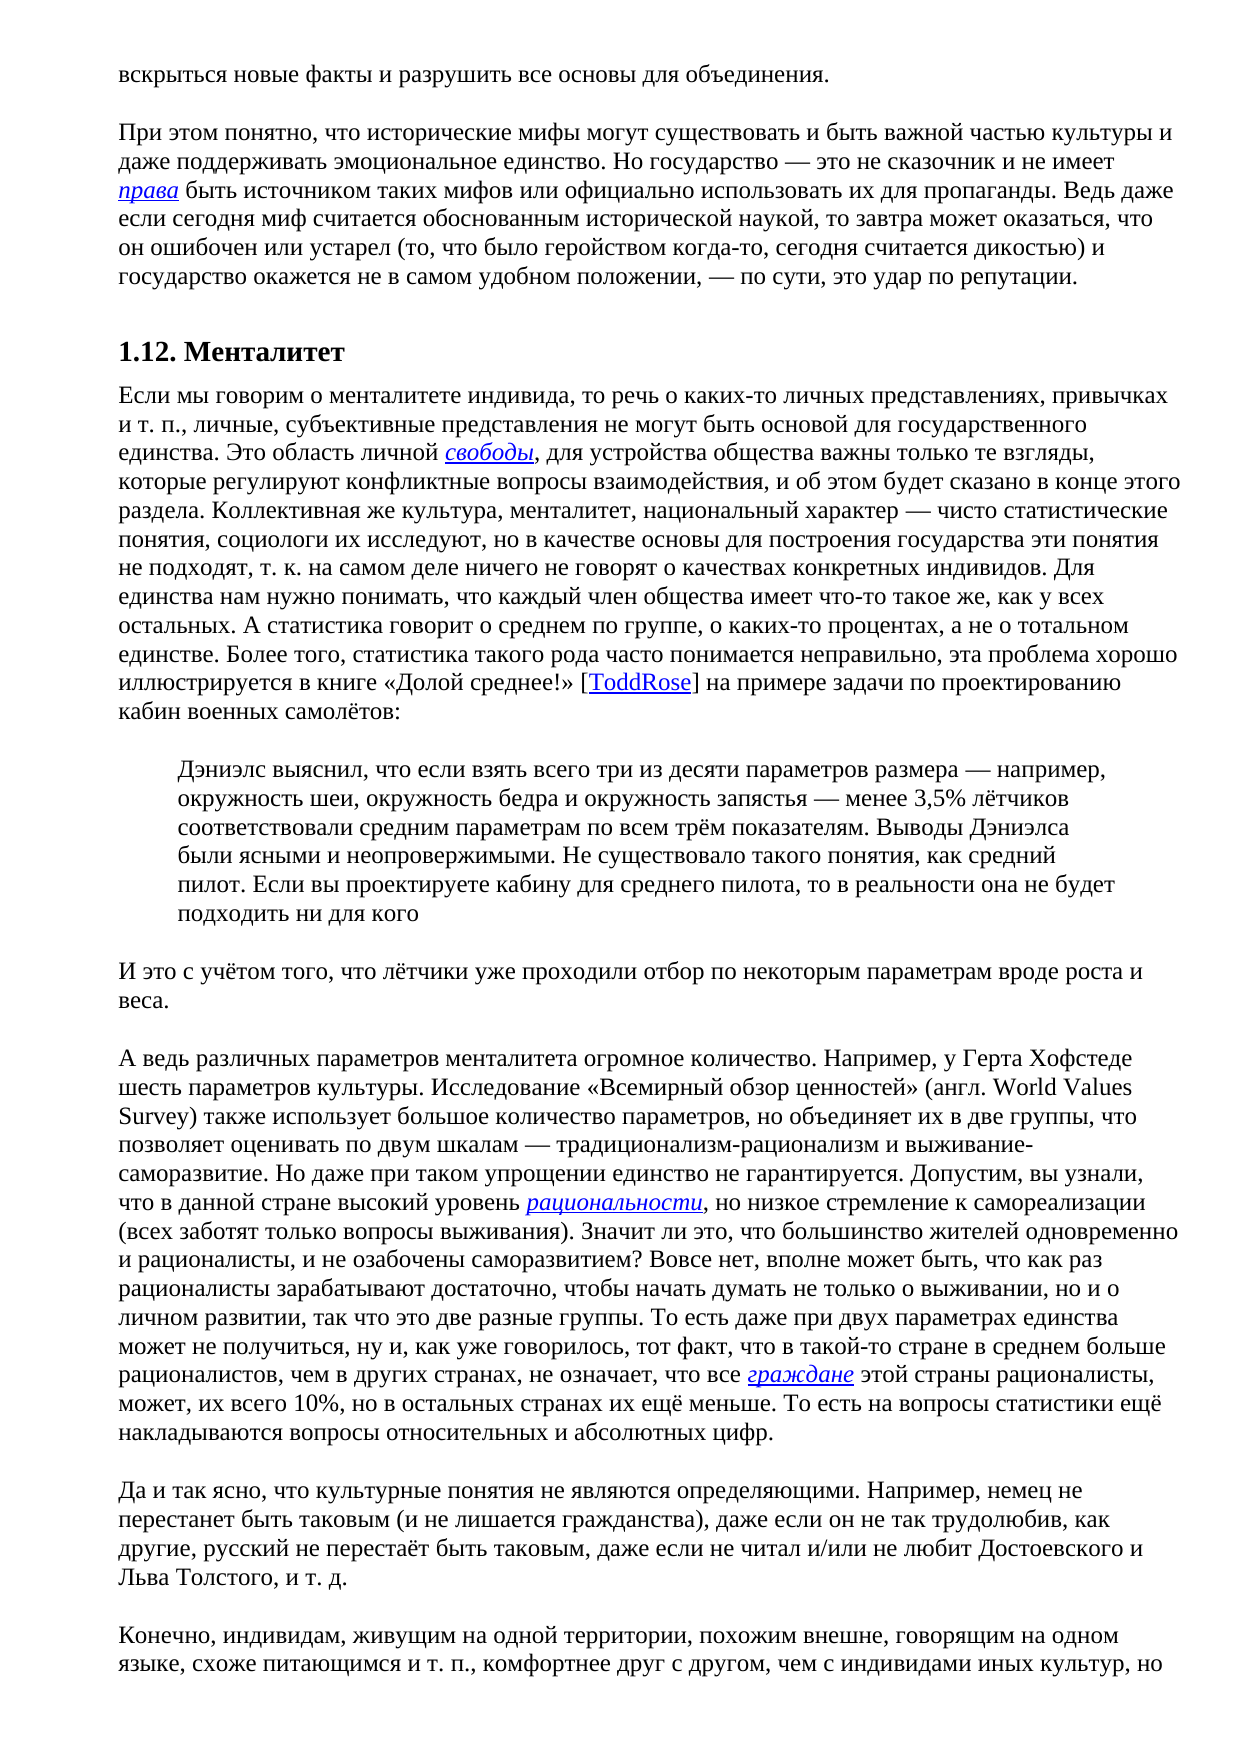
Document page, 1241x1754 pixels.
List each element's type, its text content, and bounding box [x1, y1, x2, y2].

text Если мы говорим о менталитете индивида, то речь о каких-то личных представлениях, привычках и т. п., личные, субъективные представления не могут быть основой для государственного единства. Это область личной свободы, для устройства общества важны только те взгляды, которые регулируют конфликтные вопросы взаимодействия, и об этом будет сказано в конце этого раздела. Коллективная же культура, менталитет, национальный характер — чисто статистические понятия, социологи их исследуют, но в качестве основы для построения государства эти понятия не подходят, т. к. на самом деле ничего не говорят о качествах конкретных индивидов. Для единства нам нужно понимать, что каждый член общества имеет что-то такое же, как у всех остальных. А статистика говорит о среднем по группе, о каких-то процентах, а не о тотальном единстве. Более того, статистика такого рода часто понимается неправильно, эта проблема хорошо иллюстрируется в книге «Долой среднее!» [ToddRose] на примере задачи по проектированию кабин военных самолётов: [118, 380, 1181, 725]
text И это с учётом того, что лётчики уже проходили отбор по некоторым параметрам вроде роста и веса. [118, 956, 1181, 1014]
text При этом понятно, что исторические мифы могут существовать и быть важной частью культуры и даже поддерживать эмоциональное единство. Но государство — это не сказочник и не имеет права быть источником таких мифов или официально использовать их для пропаганды. Ведь даже если сегодня миф считается обоснованным исторической наукой, то завтра может оказаться, что он ошибочен или устарел (то, что было геройством когда-то, сегодня считается дикостью) и государство окажется не в самом удобном положении, — по сути, это удар по репутации. [118, 117, 1181, 290]
text Да и так ясно, что культурные понятия не являются определяющими. Например, немец не перестанет быть таковым (и не лишается гражданства), даже если он не так трудолюбив, как другие, русский не перестаёт быть таковым, даже если не читал и/или не любит Достоевского и Льва Толстого, и т. д. [118, 1475, 1181, 1590]
text вскрыться новые факты и разрушить все основы для объединения. [118, 59, 1181, 88]
text Дэниэлс выяснил, что если взять всего три из десяти параметров размера — например, окружность шеи, окружность бедра и окружность запястья — менее 3,5% лётчиков соответствовали средним параметрам по всем трём показателям. Выводы Дэниэлса были ясными и неопровержимыми. Не существовало такого понятия, как средний пилот. Если вы проектируете кабину для среднего пилота, то в реальности она не будет подходить ни для кого [177, 754, 1122, 927]
text Конечно, индивидам, живущим на одной территории, похожим внешне, говорящим на одном языке, схоже питающимся и т. п., комфортнее друг с другом, чем с индивидами иных культур, но [118, 1620, 1181, 1677]
subtitle 1.12. Менталитет [118, 334, 1181, 367]
text А ведь различных параметров менталитета огромное количество. Например, у Герта Хофстеде шесть параметров культуры. Исследование «Всемирный обзор ценностей» (англ. World Values Survey) также использует большое количество параметров, но объединяет их в две группы, что позволяет оценивать по двум шкалам — традиционализм-рационализм и выживание-саморазвитие. Но даже при таком упрощении единство не гарантируется. Допустим, вы узнали, что в данной стране высокий уровень рациональности, но низкое стремление к самореализации (всех заботят только вопросы выживания). Значит ли это, что большинство жителей одновременно и рационалисты, и не озабочены саморазвитием? Вовсе нет, вполне может быть, что как раз рационалисты зарабатывают достаточно, чтобы начать думать не только о выживании, но и о личном развитии, так что это две разные группы. То есть даже при двух параметрах единства может не получиться, ну и, как уже говорилось, тот факт, что в такой-то стране в среднем больше рационалистов, чем в других странах, не означает, что все граждане этой страны рационалисты, может, их всего 10%, но в остальных странах их ещё меньше. То есть на вопросы статистики ещё накладываются вопросы относительных и абсолютных цифр. [118, 1043, 1181, 1446]
